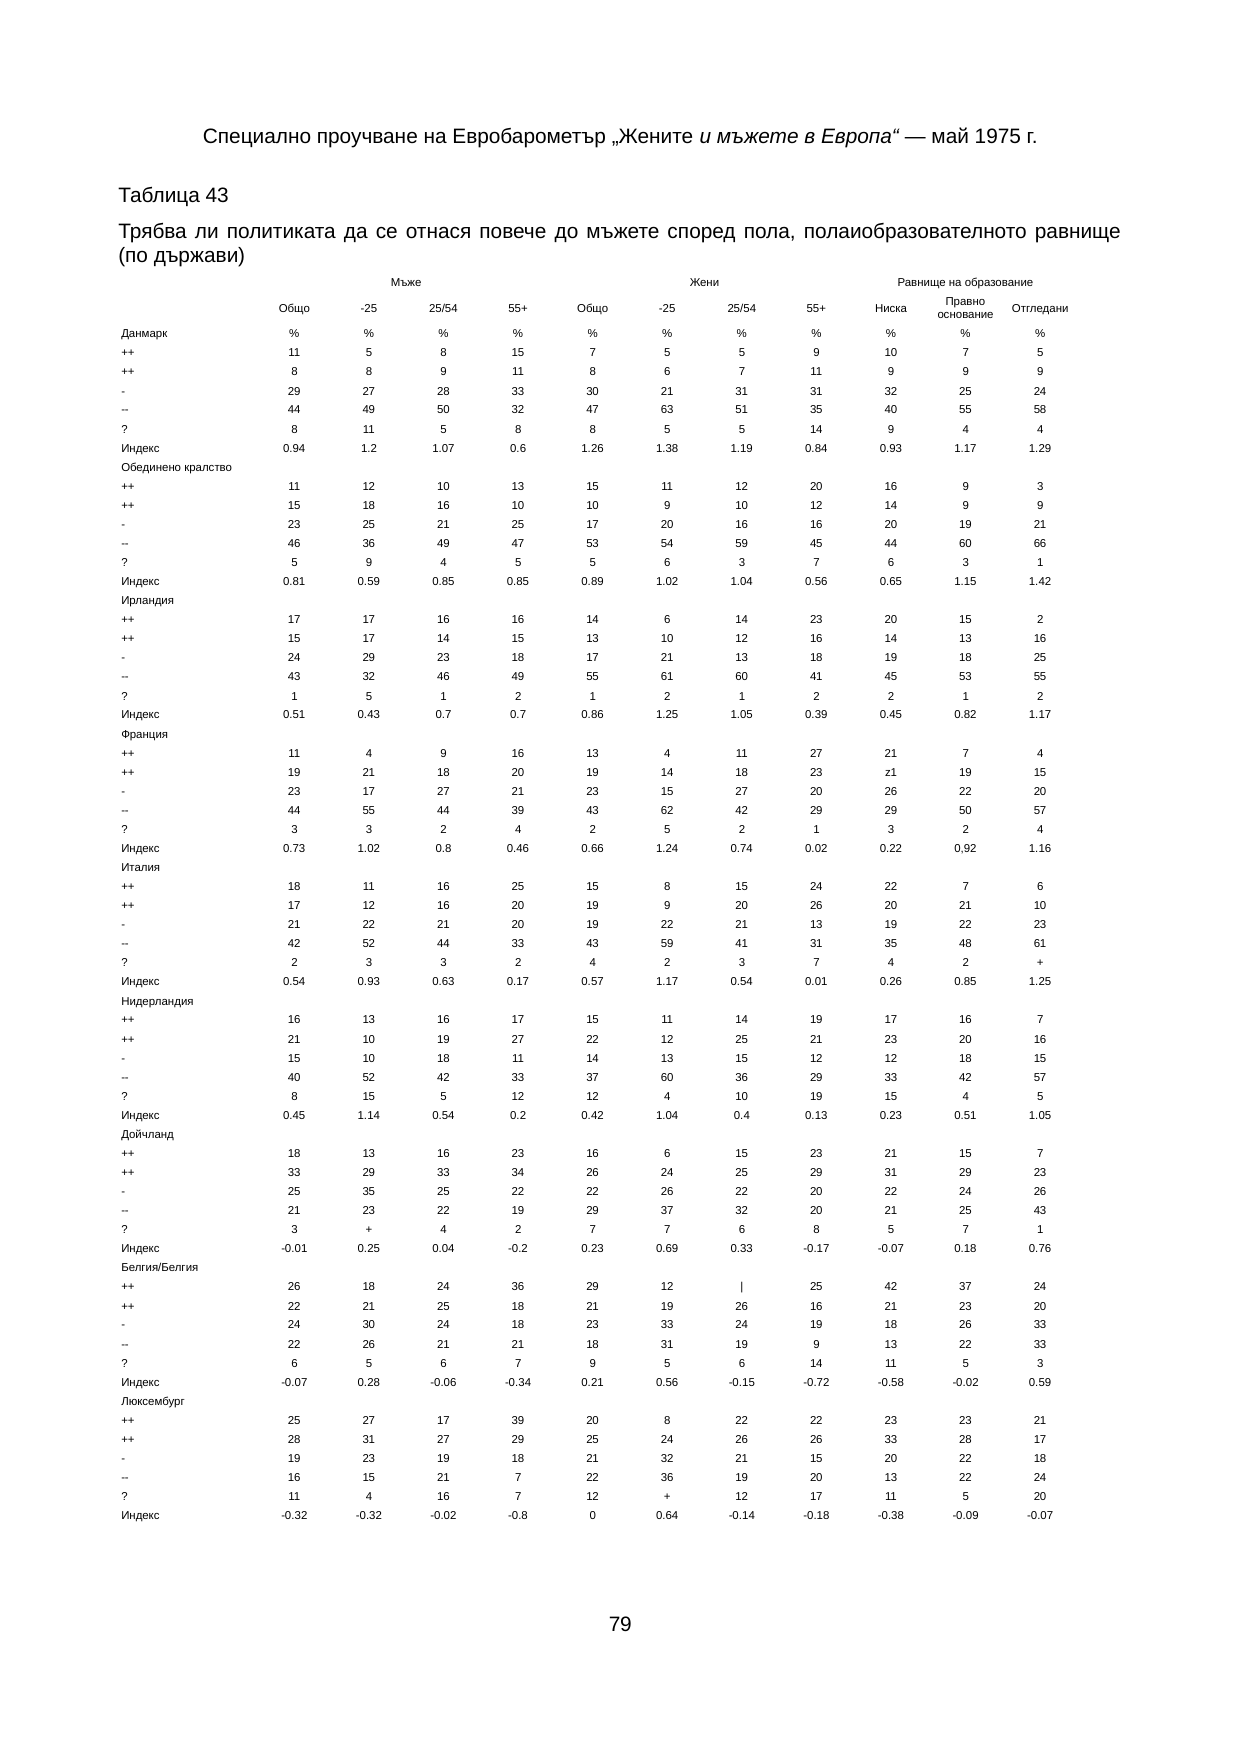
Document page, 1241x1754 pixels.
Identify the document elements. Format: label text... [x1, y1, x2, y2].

table_cell ++ [118, 1010, 257, 1029]
table_cell 1,04 [630, 1106, 704, 1124]
table_cell ++ [118, 362, 257, 381]
table_cell Правно основание [928, 292, 1003, 324]
table_cell -0,02 [406, 1506, 481, 1525]
table_cell 3 [704, 553, 779, 572]
table_cell 12 [704, 476, 779, 496]
table_cell ++ [118, 1029, 257, 1048]
table_cell [928, 724, 1003, 743]
table_cell 12 [630, 1277, 704, 1296]
table_cell 26 [704, 1296, 779, 1315]
table_cell Белгия/Белгия [118, 1258, 257, 1277]
table_cell 15 [928, 1144, 1003, 1163]
table_cell 32 [704, 1201, 779, 1220]
table_cell 17 [779, 1487, 853, 1506]
table_cell 15 [854, 1086, 928, 1106]
table_cell 18 [481, 1296, 555, 1315]
table_cell 8 [406, 343, 481, 362]
table_cell 0,2 [481, 1106, 555, 1124]
table_cell 23 [854, 1029, 928, 1048]
table_cell 1,19 [704, 438, 779, 457]
table_cell 16 [555, 1144, 630, 1163]
table_cell 9 [928, 362, 1003, 381]
table_cell 16 [406, 1487, 481, 1506]
table_cell 33 [257, 1163, 331, 1182]
table_cell ++ [118, 743, 257, 762]
table_cell 22 [704, 1182, 779, 1201]
table_cell 24 [1003, 1468, 1077, 1487]
table_cell 1,02 [331, 839, 406, 858]
table_cell % [854, 324, 928, 343]
table_cell 18 [1003, 1449, 1077, 1468]
table_cell 16 [481, 743, 555, 762]
table_cell 37 [928, 1277, 1003, 1296]
table_cell 20 [779, 1201, 853, 1220]
table_cell 22 [257, 1334, 331, 1353]
table_cell 23 [331, 1449, 406, 1468]
table_cell 1,02 [630, 572, 704, 591]
table_cell 2 [630, 953, 704, 972]
table_cell 7 [928, 877, 1003, 896]
table_cell 5 [630, 820, 704, 839]
table_cell Индекс [118, 1106, 257, 1124]
table_cell 14 [704, 1010, 779, 1029]
table_cell 48 [928, 934, 1003, 953]
table_cell 16 [257, 1468, 331, 1487]
table_cell 14 [704, 610, 779, 629]
table_cell 50 [928, 801, 1003, 819]
table_cell 35 [779, 400, 853, 419]
table_cell [481, 1258, 555, 1277]
table_cell -0,32 [257, 1506, 331, 1525]
table_cell 1,25 [630, 705, 704, 724]
table_cell 8 [257, 1086, 331, 1106]
table_cell 15 [257, 1048, 331, 1067]
table_cell 15 [257, 496, 331, 514]
table_cell Индекс [118, 705, 257, 724]
table_cell ? [118, 553, 257, 572]
table_cell 12 [854, 1048, 928, 1067]
table_cell 4 [630, 743, 704, 762]
table_cell - [118, 648, 257, 667]
table_cell 20 [779, 476, 853, 496]
table_cell ++ [118, 1163, 257, 1182]
table_cell 0,39 [779, 705, 853, 724]
table_cell 11 [704, 743, 779, 762]
table_cell 19 [481, 1201, 555, 1220]
table_cell 1 [555, 686, 630, 705]
table_cell 5 [481, 553, 555, 572]
table_cell 5 [928, 1487, 1003, 1506]
table_cell -0,15 [704, 1373, 779, 1391]
table_cell 3 [1003, 476, 1077, 496]
table_cell 5 [555, 553, 630, 572]
table_cell 18 [257, 1144, 331, 1163]
table_cell 0,69 [630, 1239, 704, 1258]
table_cell 23 [928, 1296, 1003, 1315]
table_cell 16 [779, 515, 853, 534]
table_cell 17 [1003, 1430, 1077, 1449]
table_cell 26 [555, 1163, 630, 1182]
table_cell 22 [854, 877, 928, 896]
table_cell 19 [928, 763, 1003, 781]
table_cell 8 [630, 1411, 704, 1429]
table_cell 16 [928, 1010, 1003, 1029]
table_cell 21 [406, 1468, 481, 1487]
table_cell 4 [1003, 820, 1077, 839]
table_cell 5 [704, 419, 779, 438]
table_cell 25 [481, 515, 555, 534]
table_cell 8 [555, 419, 630, 438]
table_cell 15 [1003, 763, 1077, 781]
table_cell 30 [555, 381, 630, 400]
table_cell 28 [928, 1430, 1003, 1449]
table_cell 9 [331, 553, 406, 572]
table_cell [779, 1391, 853, 1411]
table_cell 4 [854, 953, 928, 972]
table_cell 20 [481, 915, 555, 934]
table_cell [630, 724, 704, 743]
table_cell [481, 724, 555, 743]
table_header [118, 273, 257, 292]
table_cell 2 [406, 820, 481, 839]
table_cell 16 [406, 877, 481, 896]
table_cell ? [118, 1353, 257, 1372]
table_cell 7 [704, 362, 779, 381]
table_cell 18 [779, 648, 853, 667]
table_cell 9 [1003, 496, 1077, 514]
table_cell 12 [779, 496, 853, 514]
table_cell 15 [331, 1468, 406, 1487]
table_cell [555, 724, 630, 743]
table_cell 12 [555, 1487, 630, 1506]
table_cell -- [118, 934, 257, 953]
table_cell 15 [331, 1086, 406, 1106]
table_cell 45 [779, 534, 853, 553]
table_cell 0,94 [257, 438, 331, 457]
table_cell [118, 292, 257, 324]
table_cell 0,93 [331, 972, 406, 991]
table_cell [779, 1258, 853, 1277]
table_cell [1003, 458, 1077, 476]
table_cell 16 [704, 515, 779, 534]
table_cell 7 [1003, 1144, 1077, 1163]
table_cell % [331, 324, 406, 343]
table_cell 0,25 [331, 1239, 406, 1258]
table_cell 11 [779, 362, 853, 381]
table_cell 24 [406, 1315, 481, 1334]
table_cell -- [118, 1068, 257, 1086]
table_cell [704, 591, 779, 610]
table_cell 25 [406, 1182, 481, 1201]
table_cell 42 [928, 1068, 1003, 1086]
table_cell [854, 591, 928, 610]
table_cell 55 [928, 400, 1003, 419]
table_cell 46 [257, 534, 331, 553]
table_cell 20 [779, 1468, 853, 1487]
table_cell 0,85 [928, 972, 1003, 991]
table_cell 0,59 [1003, 1373, 1077, 1391]
table_cell 25 [928, 1201, 1003, 1220]
table_cell 21 [406, 515, 481, 534]
table_cell 9 [779, 1334, 853, 1353]
table_cell [406, 591, 481, 610]
table_cell 16 [779, 1296, 853, 1315]
table_cell 39 [481, 801, 555, 819]
table_cell 21 [854, 743, 928, 762]
table_cell 10 [704, 1086, 779, 1106]
table_cell 5 [1003, 1086, 1077, 1106]
table_cell [779, 1125, 853, 1144]
table_cell 7 [630, 1220, 704, 1239]
table_cell 22 [481, 1182, 555, 1201]
table_cell 44 [406, 801, 481, 819]
table_cell ++ [118, 1430, 257, 1449]
table_cell 1,17 [928, 438, 1003, 457]
table_cell 20 [1003, 1296, 1077, 1315]
table_cell ++ [118, 476, 257, 496]
table_cell [854, 991, 928, 1010]
table_cell [704, 724, 779, 743]
table_cell 1,14 [331, 1106, 406, 1124]
table_cell 1,05 [704, 705, 779, 724]
table_cell 3 [406, 953, 481, 972]
table_cell 0,63 [406, 972, 481, 991]
table_cell 22 [854, 1182, 928, 1201]
table_cell 58 [1003, 400, 1077, 419]
table_cell 32 [481, 400, 555, 419]
table_cell 20 [854, 896, 928, 915]
table_cell 33 [1003, 1315, 1077, 1334]
table_cell 1,42 [1003, 572, 1077, 591]
table_cell 10 [481, 496, 555, 514]
table_cell 4 [928, 1086, 1003, 1106]
table_cell [406, 858, 481, 877]
table_cell 22 [928, 1334, 1003, 1353]
table_cell [779, 858, 853, 877]
table_cell 41 [704, 934, 779, 953]
table_cell 9 [630, 896, 704, 915]
table_cell 26 [854, 781, 928, 801]
table_cell [704, 458, 779, 476]
table_cell 59 [630, 934, 704, 953]
table_cell 17 [854, 1010, 928, 1029]
table_cell [331, 724, 406, 743]
table_cell 49 [331, 400, 406, 419]
table_cell [481, 458, 555, 476]
table_cell 29 [555, 1277, 630, 1296]
table_cell 14 [555, 610, 630, 629]
table_cell 62 [630, 801, 704, 819]
table_cell [779, 991, 853, 1010]
table_cell [1003, 591, 1077, 610]
table_cell -- [118, 801, 257, 819]
table_cell [331, 1391, 406, 1411]
table_cell 10 [331, 1029, 406, 1048]
table_cell [555, 458, 630, 476]
table_cell 55 [331, 801, 406, 819]
table_cell 0,74 [704, 839, 779, 858]
table_cell 15 [555, 877, 630, 896]
table_cell 21 [854, 1201, 928, 1220]
table_cell 21 [928, 896, 1003, 915]
table_cell 27 [406, 1430, 481, 1449]
table_cell 8 [481, 419, 555, 438]
table_cell 6 [704, 1220, 779, 1239]
table_cell ? [118, 953, 257, 972]
table_cell Ниска [854, 292, 928, 324]
table_cell 12 [704, 629, 779, 648]
table_cell 0,76 [1003, 1239, 1077, 1258]
table_cell 1,29 [1003, 438, 1077, 457]
table_cell 21 [704, 1449, 779, 1468]
table_cell 32 [630, 1449, 704, 1468]
table_cell 40 [854, 400, 928, 419]
table_cell 29 [779, 1068, 853, 1086]
table_cell 13 [481, 476, 555, 496]
table_cell 13 [704, 648, 779, 667]
table_cell [257, 1391, 331, 1411]
table_cell 9 [406, 743, 481, 762]
table_cell 61 [630, 667, 704, 686]
table_cell 29 [257, 381, 331, 400]
table_cell 15 [704, 1048, 779, 1067]
table_cell 21 [331, 1296, 406, 1315]
table_cell 36 [704, 1068, 779, 1086]
table_cell 1,15 [928, 572, 1003, 591]
table_cell 17 [257, 610, 331, 629]
table_cell 7 [555, 1220, 630, 1239]
table_cell 25 [481, 877, 555, 896]
table_cell 13 [331, 1010, 406, 1029]
table_cell 37 [555, 1068, 630, 1086]
table_cell 42 [257, 934, 331, 953]
table_cell - [118, 1182, 257, 1201]
table_cell Индекс [118, 438, 257, 457]
table_cell [481, 858, 555, 877]
table_cell 4 [630, 1086, 704, 1106]
table_cell 0,92 [928, 839, 1003, 858]
table_cell 6 [630, 553, 704, 572]
table_cell 12 [331, 896, 406, 915]
table_cell 0,85 [481, 572, 555, 591]
table_cell 23 [779, 763, 853, 781]
table_cell 1,16 [1003, 839, 1077, 858]
table_cell 8 [779, 1220, 853, 1239]
table_cell -- [118, 534, 257, 553]
table_cell [331, 591, 406, 610]
table_cell [555, 591, 630, 610]
table_cell 22 [555, 1468, 630, 1487]
table_cell 23 [257, 515, 331, 534]
table_cell 22 [928, 1468, 1003, 1487]
table_cell [257, 591, 331, 610]
table_cell 4 [555, 953, 630, 972]
table_cell [928, 1391, 1003, 1411]
table_cell % [555, 324, 630, 343]
table_cell 5 [331, 1353, 406, 1372]
table_cell 26 [630, 1182, 704, 1201]
table_cell 4 [481, 820, 555, 839]
table_cell 29 [854, 801, 928, 819]
table_cell 20 [928, 1029, 1003, 1048]
table_cell 33 [481, 934, 555, 953]
table_cell 49 [481, 667, 555, 686]
table_cell 19 [854, 648, 928, 667]
table_cell 50 [406, 400, 481, 419]
table_cell 18 [331, 496, 406, 514]
table_cell 15 [1003, 1048, 1077, 1067]
table_cell % [704, 324, 779, 343]
table_cell [779, 591, 853, 610]
table_cell 0,6 [481, 438, 555, 457]
table_cell 25 [331, 515, 406, 534]
table_cell 40 [257, 1068, 331, 1086]
table_cell ++ [118, 896, 257, 915]
table_cell 6 [257, 1353, 331, 1372]
table_cell 24 [630, 1163, 704, 1182]
table_cell 2 [630, 686, 704, 705]
table_cell 15 [704, 1144, 779, 1163]
table_cell - [118, 1315, 257, 1334]
table_cell 11 [481, 1048, 555, 1067]
table_cell ++ [118, 1411, 257, 1429]
table_cell 0,54 [257, 972, 331, 991]
table_cell [928, 1125, 1003, 1144]
table_cell -- [118, 1334, 257, 1353]
table_cell -0,07 [1003, 1506, 1077, 1525]
table_cell [854, 1391, 928, 1411]
table_cell 21 [555, 1296, 630, 1315]
table_cell 18 [257, 877, 331, 896]
table_cell 23 [481, 1144, 555, 1163]
table_cell 33 [854, 1430, 928, 1449]
table_cell 0,73 [257, 839, 331, 858]
table_cell 61 [1003, 934, 1077, 953]
table_cell 22 [704, 1411, 779, 1429]
table_cell 3 [704, 953, 779, 972]
table_cell [1003, 724, 1077, 743]
table_cell 23 [928, 1411, 1003, 1429]
table_cell [481, 1391, 555, 1411]
table_cell 7 [481, 1487, 555, 1506]
table_cell 0,22 [854, 839, 928, 858]
table_cell 22 [779, 1411, 853, 1429]
table_cell ? [118, 1086, 257, 1106]
table_cell 0,93 [854, 438, 928, 457]
table_cell 22 [630, 915, 704, 934]
table_cell 57 [1003, 1068, 1077, 1086]
table_cell 27 [481, 1029, 555, 1048]
table_cell ? [118, 686, 257, 705]
table_cell 27 [779, 743, 853, 762]
table_cell 25 [779, 1277, 853, 1296]
table_cell 7 [779, 953, 853, 972]
table_cell 5 [257, 553, 331, 572]
table_cell [630, 1391, 704, 1411]
table_cell Индекс [118, 972, 257, 991]
table_cell 1,26 [555, 438, 630, 457]
table_cell 0,51 [928, 1106, 1003, 1124]
table_cell 27 [331, 1411, 406, 1429]
table_cell 13 [779, 915, 853, 934]
table_cell -0,17 [779, 1239, 853, 1258]
table_cell -0,14 [704, 1506, 779, 1525]
table_cell 15 [555, 1010, 630, 1029]
table_cell 44 [257, 400, 331, 419]
table_cell 18 [481, 648, 555, 667]
table_cell 4 [406, 1220, 481, 1239]
table_cell 2 [1003, 610, 1077, 629]
table_cell 44 [406, 934, 481, 953]
table_cell 5 [854, 1220, 928, 1239]
table_cell 9 [630, 496, 704, 514]
table_cell 20 [854, 515, 928, 534]
table_cell 18 [481, 1449, 555, 1468]
table_cell [1003, 1125, 1077, 1144]
table_cell 21 [854, 1144, 928, 1163]
table_cell 21 [481, 781, 555, 801]
table_cell 0,7 [406, 705, 481, 724]
table_cell 22 [406, 1201, 481, 1220]
table_cell - [118, 915, 257, 934]
table_cell [406, 458, 481, 476]
table_cell 21 [779, 1029, 853, 1048]
table_cell 25 [555, 1430, 630, 1449]
table_cell 1,24 [630, 839, 704, 858]
table_cell 33 [481, 1068, 555, 1086]
table_cell 1 [779, 820, 853, 839]
table_cell 7 [928, 1220, 1003, 1239]
table_cell 55 [555, 667, 630, 686]
table_cell 2 [1003, 686, 1077, 705]
table_cell 18 [481, 1315, 555, 1334]
table_cell 25 [928, 381, 1003, 400]
table_cell 0,45 [257, 1106, 331, 1124]
table_cell 18 [555, 1334, 630, 1353]
table_cell ++ [118, 610, 257, 629]
table_cell 43 [555, 934, 630, 953]
table_cell 18 [704, 763, 779, 781]
table_cell 24 [1003, 381, 1077, 400]
table_cell 21 [257, 915, 331, 934]
table_cell 33 [854, 1068, 928, 1086]
table_cell 42 [704, 801, 779, 819]
table_cell 10 [704, 496, 779, 514]
table_cell 16 [1003, 1029, 1077, 1048]
table_cell 20 [704, 896, 779, 915]
table_cell 0,23 [854, 1106, 928, 1124]
table_cell 18 [928, 1048, 1003, 1067]
table_cell 3 [331, 820, 406, 839]
table_cell [630, 858, 704, 877]
table_cell ++ [118, 496, 257, 514]
table_cell 4 [331, 743, 406, 762]
table_cell 33 [406, 1163, 481, 1182]
table_cell -- [118, 400, 257, 419]
table_cell 29 [779, 1163, 853, 1182]
table_cell 0,65 [854, 572, 928, 591]
table_cell [1003, 1391, 1077, 1411]
table_cell 19 [406, 1029, 481, 1048]
table_cell 15 [257, 629, 331, 648]
table_cell 16 [406, 496, 481, 514]
table_cell 19 [630, 1296, 704, 1315]
table_cell [704, 1125, 779, 1144]
table_cell 6 [854, 553, 928, 572]
table_cell 15 [928, 610, 1003, 629]
table_cell 31 [331, 1430, 406, 1449]
table_cell [331, 858, 406, 877]
table_cell 0,33 [704, 1239, 779, 1258]
table_cell [928, 991, 1003, 1010]
table_cell [928, 1258, 1003, 1277]
table_cell ++ [118, 877, 257, 896]
table_cell 16 [406, 1010, 481, 1029]
table_cell 23 [555, 781, 630, 801]
table_cell 21 [555, 1449, 630, 1468]
table_cell 30 [331, 1315, 406, 1334]
table_cell 10 [555, 496, 630, 514]
table_cell 24 [257, 1315, 331, 1334]
table_cell 0,4 [704, 1106, 779, 1124]
table_cell - [118, 781, 257, 801]
table_cell 0,17 [481, 972, 555, 991]
table_cell + [630, 1487, 704, 1506]
table_cell 20 [630, 515, 704, 534]
table_cell 44 [257, 801, 331, 819]
table_cell [630, 991, 704, 1010]
table_cell 3 [1003, 1353, 1077, 1372]
table_cell ? [118, 1487, 257, 1506]
table_cell [406, 724, 481, 743]
table_cell 21 [630, 381, 704, 400]
table_cell 7 [779, 553, 853, 572]
table_cell 31 [779, 381, 853, 400]
table_cell 9 [928, 496, 1003, 514]
table_cell -25 [630, 292, 704, 324]
table_cell 16 [481, 610, 555, 629]
table_cell 17 [331, 781, 406, 801]
table_cell 15 [779, 1449, 853, 1468]
table_cell [406, 1391, 481, 1411]
table_cell % [1003, 324, 1077, 343]
table_cell 16 [406, 1144, 481, 1163]
table_cell Общо [555, 292, 630, 324]
table_cell [257, 1258, 331, 1277]
table_cell -- [118, 667, 257, 686]
table_cell 0,85 [406, 572, 481, 591]
table_cell 37 [630, 1201, 704, 1220]
table_cell 16 [406, 896, 481, 915]
table_cell 14 [779, 419, 853, 438]
table_cell 0,8 [406, 839, 481, 858]
table_cell 29 [331, 1163, 406, 1182]
table_cell 1,07 [406, 438, 481, 457]
table_cell 0,84 [779, 438, 853, 457]
table_cell 6 [630, 362, 704, 381]
table_cell 14 [555, 1048, 630, 1067]
table_cell 0,23 [555, 1239, 630, 1258]
table_cell 0,86 [555, 705, 630, 724]
table_cell 0,81 [257, 572, 331, 591]
table_cell 55+ [779, 292, 853, 324]
table_cell 21 [704, 915, 779, 934]
table_cell 21 [406, 915, 481, 934]
table_cell 6 [704, 1353, 779, 1372]
table_cell 29 [331, 648, 406, 667]
table_cell 15 [481, 629, 555, 648]
table_cell [704, 991, 779, 1010]
table_cell 18 [854, 1315, 928, 1334]
table_cell + [331, 1220, 406, 1239]
table_cell 2 [928, 953, 1003, 972]
table_cell 11 [481, 362, 555, 381]
table_cell ? [118, 419, 257, 438]
table_cell 6 [1003, 877, 1077, 896]
table_cell 14 [854, 496, 928, 514]
table_cell 11 [854, 1487, 928, 1506]
table_cell 16 [257, 1010, 331, 1029]
table_cell 21 [257, 1029, 331, 1048]
table_cell % [481, 324, 555, 343]
table_cell 9 [854, 362, 928, 381]
table_cell 29 [779, 801, 853, 819]
table_cell 1,17 [1003, 705, 1077, 724]
table_cell 36 [331, 534, 406, 553]
table_cell -25 [331, 292, 406, 324]
table_cell -0,32 [331, 1506, 406, 1525]
table_cell -0,07 [854, 1239, 928, 1258]
table_cell 9 [779, 343, 853, 362]
table_cell 19 [555, 763, 630, 781]
table_cell [555, 991, 630, 1010]
table_cell 29 [555, 1201, 630, 1220]
table_cell 21 [1003, 515, 1077, 534]
table_cell 0,45 [854, 705, 928, 724]
table_cell 1 [1003, 1220, 1077, 1239]
table_cell 20 [481, 896, 555, 915]
table_cell [331, 991, 406, 1010]
table_cell % [406, 324, 481, 343]
table_cell 52 [331, 1068, 406, 1086]
table_cell [854, 858, 928, 877]
table_cell 17 [257, 896, 331, 915]
table_cell 5 [630, 1353, 704, 1372]
table_cell [630, 458, 704, 476]
table_cell 11 [257, 743, 331, 762]
table_cell [481, 1125, 555, 1144]
table_cell 16 [406, 610, 481, 629]
table_cell 28 [406, 381, 481, 400]
table_cell 3 [257, 820, 331, 839]
table_cell [481, 591, 555, 610]
table_cell 11 [257, 476, 331, 496]
table_cell [481, 991, 555, 1010]
table_cell 15 [555, 476, 630, 496]
table_cell 53 [555, 534, 630, 553]
table_cell -0,8 [481, 1506, 555, 1525]
table_cell 25 [406, 1296, 481, 1315]
table_cell 25 [257, 1182, 331, 1201]
table_cell 23 [854, 1411, 928, 1429]
table_cell 14 [406, 629, 481, 648]
table_cell 4 [1003, 419, 1077, 438]
table_cell 1 [704, 686, 779, 705]
table_cell 21 [630, 648, 704, 667]
table_cell 32 [331, 667, 406, 686]
table_cell Люксембург [118, 1391, 257, 1411]
table_cell [331, 458, 406, 476]
table_cell 0,56 [630, 1373, 704, 1391]
table_cell 19 [704, 1468, 779, 1487]
table_cell 31 [854, 1163, 928, 1182]
table_cell 5 [704, 343, 779, 362]
table_cell Франция [118, 724, 257, 743]
table_cell 8 [630, 877, 704, 896]
table_cell 44 [854, 534, 928, 553]
table_cell 21 [331, 763, 406, 781]
table_header Равнище на образование [854, 273, 1077, 292]
table_cell 22 [928, 781, 1003, 801]
table_cell [1003, 858, 1077, 877]
table_cell 19 [704, 1334, 779, 1353]
table_cell 24 [1003, 1277, 1077, 1296]
table_cell Италия [118, 858, 257, 877]
table_cell 23 [257, 781, 331, 801]
table_cell [854, 724, 928, 743]
table_cell 11 [257, 343, 331, 362]
table_cell 8 [555, 362, 630, 381]
table_cell 27 [704, 781, 779, 801]
table_cell 0,13 [779, 1106, 853, 1124]
table_cell [630, 1125, 704, 1144]
table_cell 5 [1003, 343, 1077, 362]
table_cell - [118, 1048, 257, 1067]
table_header Жени [555, 273, 853, 292]
table_cell 59 [704, 534, 779, 553]
table_cell 13 [854, 1334, 928, 1353]
table_cell -0,38 [854, 1506, 928, 1525]
table_cell 19 [928, 515, 1003, 534]
table_cell 45 [854, 667, 928, 686]
table_cell 0,51 [257, 705, 331, 724]
table_cell 16 [1003, 629, 1077, 648]
table_cell 10 [406, 476, 481, 496]
table_cell 23 [406, 648, 481, 667]
table_cell 36 [481, 1277, 555, 1296]
text Таблица 43 [118, 183, 1122, 207]
table_cell [257, 1125, 331, 1144]
table_cell 7 [555, 343, 630, 362]
table_cell 0 [555, 1506, 630, 1525]
table_cell 43 [1003, 1201, 1077, 1220]
table_cell 55 [1003, 667, 1077, 686]
table_cell Обединено кралство [118, 458, 331, 476]
table_cell 0,43 [331, 705, 406, 724]
table_cell 17 [555, 515, 630, 534]
table_cell 22 [257, 1296, 331, 1315]
table_cell 27 [406, 781, 481, 801]
table_cell 22 [928, 1449, 1003, 1468]
table_cell 13 [555, 629, 630, 648]
table_cell 20 [779, 1182, 853, 1201]
table_cell 21 [406, 1334, 481, 1353]
table_cell 2 [481, 1220, 555, 1239]
table_cell 16 [854, 476, 928, 496]
table_cell 24 [928, 1182, 1003, 1201]
table_cell [555, 858, 630, 877]
table_cell + [1003, 953, 1077, 972]
table_cell 1 [1003, 553, 1077, 572]
table_cell 11 [331, 419, 406, 438]
table_cell 12 [779, 1048, 853, 1067]
table_cell 6 [406, 1353, 481, 1372]
table_cell 25 [704, 1163, 779, 1182]
table_cell 20 [779, 781, 853, 801]
table_cell 0,04 [406, 1239, 481, 1258]
table_cell 29 [481, 1430, 555, 1449]
table_cell 13 [630, 1048, 704, 1067]
table_cell % [630, 324, 704, 343]
table_cell 31 [630, 1334, 704, 1353]
table_cell 26 [928, 1315, 1003, 1334]
table_cell -0,2 [481, 1239, 555, 1258]
table_cell 39 [481, 1411, 555, 1429]
table_cell 36 [630, 1468, 704, 1487]
table_cell [928, 458, 1003, 476]
table_cell 31 [704, 381, 779, 400]
table_cell 7 [928, 343, 1003, 362]
text Трябва ли политиката да се отнася повече до мъжете според пола, полаиобразователното равнище (по държави) [118, 219, 1122, 267]
table_cell 66 [1003, 534, 1077, 553]
table_cell Отгледани [1003, 292, 1077, 324]
table_cell 13 [928, 629, 1003, 648]
table_cell 8 [331, 362, 406, 381]
table_cell 9 [928, 476, 1003, 496]
table_cell 4 [928, 419, 1003, 438]
table_cell -0,09 [928, 1506, 1003, 1525]
table_cell 9 [1003, 362, 1077, 381]
table_cell 11 [630, 476, 704, 496]
table_cell 8 [257, 362, 331, 381]
table_cell 0,54 [406, 1106, 481, 1124]
table_cell 20 [1003, 1487, 1077, 1506]
table_cell 23 [1003, 915, 1077, 934]
table_cell [630, 1258, 704, 1277]
table_cell 11 [630, 1010, 704, 1029]
table_cell 15 [630, 781, 704, 801]
table_cell 21 [257, 1201, 331, 1220]
table_cell 3 [854, 820, 928, 839]
table_cell 18 [406, 1048, 481, 1067]
table_cell 63 [630, 400, 704, 419]
table_cell 0,42 [555, 1106, 630, 1124]
table_cell | [704, 1277, 779, 1296]
table_cell 21 [854, 1296, 928, 1315]
table_cell 35 [854, 934, 928, 953]
table_cell 26 [1003, 1182, 1077, 1201]
table_cell -0,07 [257, 1373, 331, 1391]
table_cell 5 [630, 419, 704, 438]
table_cell 23 [779, 1144, 853, 1163]
table_cell 5 [331, 343, 406, 362]
table_cell 1,05 [1003, 1106, 1077, 1124]
table_cell 19 [555, 915, 630, 934]
table_cell 2 [555, 820, 630, 839]
table_cell 25 [704, 1029, 779, 1048]
table_cell z1 [854, 763, 928, 781]
table_cell [406, 991, 481, 1010]
table_cell 47 [555, 400, 630, 419]
table_cell 14 [854, 629, 928, 648]
table_cell 13 [331, 1144, 406, 1163]
table_cell 0,21 [555, 1373, 630, 1391]
table_cell 4 [406, 553, 481, 572]
table_cell 42 [406, 1068, 481, 1086]
table_cell 21 [1003, 1411, 1077, 1429]
table_cell 3 [257, 1220, 331, 1239]
table_cell - [118, 515, 257, 534]
table_cell 2 [481, 686, 555, 705]
table_cell [779, 724, 853, 743]
table_cell 17 [331, 610, 406, 629]
table_cell ++ [118, 1144, 257, 1163]
table_cell 54 [630, 534, 704, 553]
table_cell 24 [257, 648, 331, 667]
table_cell 24 [704, 1315, 779, 1334]
table_cell 9 [555, 1353, 630, 1372]
table_cell -0,58 [854, 1373, 928, 1391]
table_cell - [118, 1449, 257, 1468]
table_cell [257, 991, 331, 1010]
table_cell 1,2 [331, 438, 406, 457]
table_cell 22 [331, 915, 406, 934]
table_cell 19 [406, 1449, 481, 1468]
table_cell [704, 858, 779, 877]
table_cell [630, 591, 704, 610]
table_cell 46 [406, 667, 481, 686]
table_cell 5 [406, 1086, 481, 1106]
table_cell 26 [779, 1430, 853, 1449]
table_cell 2 [481, 953, 555, 972]
table_cell 0,28 [331, 1373, 406, 1391]
table_cell 52 [331, 934, 406, 953]
table_cell 1 [928, 686, 1003, 705]
table_cell ? [118, 820, 257, 839]
table_cell [854, 1258, 928, 1277]
table_cell 0,7 [481, 705, 555, 724]
table_cell 43 [555, 801, 630, 819]
table_cell 20 [481, 763, 555, 781]
table_cell 33 [1003, 1334, 1077, 1353]
table_cell Дойчланд [118, 1125, 257, 1144]
table_cell 5 [630, 343, 704, 362]
table_cell 0,56 [779, 572, 853, 591]
table_cell [406, 1258, 481, 1277]
table_cell 12 [481, 1086, 555, 1106]
table_cell 13 [854, 1468, 928, 1487]
table_cell 55+ [481, 292, 555, 324]
table_cell 12 [555, 1086, 630, 1106]
table_cell 19 [779, 1010, 853, 1029]
table_cell 14 [630, 763, 704, 781]
table_cell 19 [779, 1086, 853, 1106]
table_cell 22 [555, 1029, 630, 1048]
table_cell 28 [257, 1430, 331, 1449]
table_cell [555, 1125, 630, 1144]
table_cell 0,89 [555, 572, 630, 591]
table_cell 25 [257, 1411, 331, 1429]
table_cell 12 [704, 1487, 779, 1506]
table_cell 20 [555, 1411, 630, 1429]
table_cell 0,82 [928, 705, 1003, 724]
table_cell 60 [928, 534, 1003, 553]
table_cell 26 [779, 896, 853, 915]
table_cell 0,66 [555, 839, 630, 858]
table_cell 18 [928, 648, 1003, 667]
table_cell [331, 1125, 406, 1144]
table_cell 47 [481, 534, 555, 553]
table_cell 42 [854, 1277, 928, 1296]
table_cell 5 [331, 686, 406, 705]
table_cell 23 [555, 1315, 630, 1334]
table_cell 22 [928, 915, 1003, 934]
table_cell 23 [1003, 1163, 1077, 1182]
table_cell 57 [1003, 801, 1077, 819]
table_cell 1,17 [630, 972, 704, 991]
table_cell -0,01 [257, 1239, 331, 1258]
table_cell -0,18 [779, 1506, 853, 1525]
table_cell 19 [854, 915, 928, 934]
table_cell Индекс [118, 1506, 257, 1525]
table_cell 6 [630, 610, 704, 629]
table_cell 2 [704, 820, 779, 839]
table_cell 34 [481, 1163, 555, 1182]
table_cell 7 [928, 743, 1003, 762]
table_cell ++ [118, 1296, 257, 1315]
table_cell 0,64 [630, 1506, 704, 1525]
table_cell 24 [630, 1430, 704, 1449]
table_cell 27 [331, 381, 406, 400]
table_cell 5 [406, 419, 481, 438]
table_cell ++ [118, 763, 257, 781]
table_cell [704, 1258, 779, 1277]
table_cell [1003, 1258, 1077, 1277]
table_cell - [118, 381, 257, 400]
table_cell 3 [928, 553, 1003, 572]
table_cell 7 [481, 1353, 555, 1372]
table_cell -0,34 [481, 1373, 555, 1391]
table_cell [406, 1125, 481, 1144]
table_cell 24 [406, 1277, 481, 1296]
table_cell 26 [331, 1334, 406, 1353]
table_cell [928, 858, 1003, 877]
table_cell 41 [779, 667, 853, 686]
table_cell 15 [704, 877, 779, 896]
table_cell 0,26 [854, 972, 928, 991]
table_cell [704, 1391, 779, 1411]
table_cell 12 [331, 476, 406, 496]
table_cell 51 [704, 400, 779, 419]
table_cell 25/54 [704, 292, 779, 324]
table_cell ++ [118, 1277, 257, 1296]
table_cell 17 [555, 648, 630, 667]
table_cell 0,57 [555, 972, 630, 991]
table_cell Индекс [118, 1373, 257, 1391]
table_cell 1 [406, 686, 481, 705]
table_cell -0,02 [928, 1373, 1003, 1391]
table_cell 0,01 [779, 972, 853, 991]
table_cell Индекс [118, 1239, 257, 1258]
table_cell 6 [630, 1144, 704, 1163]
table_cell ? [118, 1220, 257, 1239]
table_cell 10 [854, 343, 928, 362]
table_cell 35 [331, 1182, 406, 1201]
table_cell 7 [481, 1468, 555, 1487]
table_cell -0,72 [779, 1373, 853, 1391]
table_header Мъже [257, 273, 555, 292]
table_cell 17 [481, 1010, 555, 1029]
table_cell 19 [257, 1449, 331, 1468]
table_cell 4 [331, 1487, 406, 1506]
table_cell 10 [331, 1048, 406, 1067]
table_cell 1,25 [1003, 972, 1077, 991]
table_cell Индекс [118, 839, 257, 858]
table_cell -- [118, 1201, 257, 1220]
table_cell 24 [779, 877, 853, 896]
table_cell 43 [257, 667, 331, 686]
table_cell 0,02 [779, 839, 853, 858]
table_cell 13 [555, 743, 630, 762]
table_cell 1 [257, 686, 331, 705]
table_cell 11 [331, 877, 406, 896]
table_cell Данмарк [118, 324, 257, 343]
table_cell 60 [630, 1068, 704, 1086]
table_cell 10 [1003, 896, 1077, 915]
table_cell 25/54 [406, 292, 481, 324]
table_cell [854, 1125, 928, 1144]
table_cell 22 [555, 1182, 630, 1201]
table_cell [1003, 991, 1077, 1010]
table_cell [854, 458, 928, 476]
table_cell 19 [257, 763, 331, 781]
table_cell 2 [928, 820, 1003, 839]
table_cell 1,38 [630, 438, 704, 457]
table_cell 49 [406, 534, 481, 553]
table_cell 9 [854, 419, 928, 438]
table_cell 15 [481, 343, 555, 362]
table_cell -- [118, 1468, 257, 1487]
table_cell [779, 458, 853, 476]
table_cell 0,18 [928, 1239, 1003, 1258]
table_cell 8 [257, 419, 331, 438]
table_cell 23 [331, 1201, 406, 1220]
table_cell 9 [406, 362, 481, 381]
table_cell 53 [928, 667, 1003, 686]
table_cell 16 [779, 629, 853, 648]
table_cell 4 [1003, 743, 1077, 762]
table_cell 17 [331, 629, 406, 648]
table_cell Нидерландия [118, 991, 257, 1010]
table_cell [555, 1391, 630, 1411]
table_cell 20 [1003, 781, 1077, 801]
table_cell 25 [1003, 648, 1077, 667]
table_cell Ирландия [118, 591, 257, 610]
table_cell 60 [704, 667, 779, 686]
table_cell 20 [854, 610, 928, 629]
table_cell ++ [118, 629, 257, 648]
table_cell 0,46 [481, 839, 555, 858]
table_cell Общо [257, 292, 331, 324]
table_cell 7 [1003, 1010, 1077, 1029]
table_cell [257, 858, 331, 877]
table_cell 21 [481, 1334, 555, 1353]
table_cell ++ [118, 343, 257, 362]
table_cell 2 [257, 953, 331, 972]
table_cell 31 [779, 934, 853, 953]
table_cell 11 [854, 1353, 928, 1372]
table_cell 1,04 [704, 572, 779, 591]
table_cell [257, 724, 331, 743]
table_cell 19 [555, 896, 630, 915]
table_cell 14 [779, 1353, 853, 1372]
table_cell % [257, 324, 331, 343]
table_cell % [928, 324, 1003, 343]
table_cell 2 [779, 686, 853, 705]
table_cell 33 [481, 381, 555, 400]
table_cell 2 [854, 686, 928, 705]
table_cell 26 [257, 1277, 331, 1296]
table_cell [555, 1258, 630, 1277]
table_cell [928, 591, 1003, 610]
table_cell 0,54 [704, 972, 779, 991]
table_cell 10 [630, 629, 704, 648]
table_cell 20 [854, 1449, 928, 1468]
table_cell 5 [928, 1353, 1003, 1372]
table_cell 32 [854, 381, 928, 400]
table_cell -0,06 [406, 1373, 481, 1391]
table_cell % [779, 324, 853, 343]
table_cell 18 [331, 1277, 406, 1296]
table_cell 12 [630, 1029, 704, 1048]
table_cell 33 [630, 1315, 704, 1334]
table_cell 18 [406, 763, 481, 781]
table_cell [331, 1258, 406, 1277]
table_cell 29 [928, 1163, 1003, 1182]
table_cell 0,59 [331, 572, 406, 591]
table_cell 19 [779, 1315, 853, 1334]
table_cell 3 [331, 953, 406, 972]
table_cell Индекс [118, 572, 257, 591]
table_cell 26 [704, 1430, 779, 1449]
table_cell 11 [257, 1487, 331, 1506]
table_cell 23 [779, 610, 853, 629]
table_cell 17 [406, 1411, 481, 1429]
